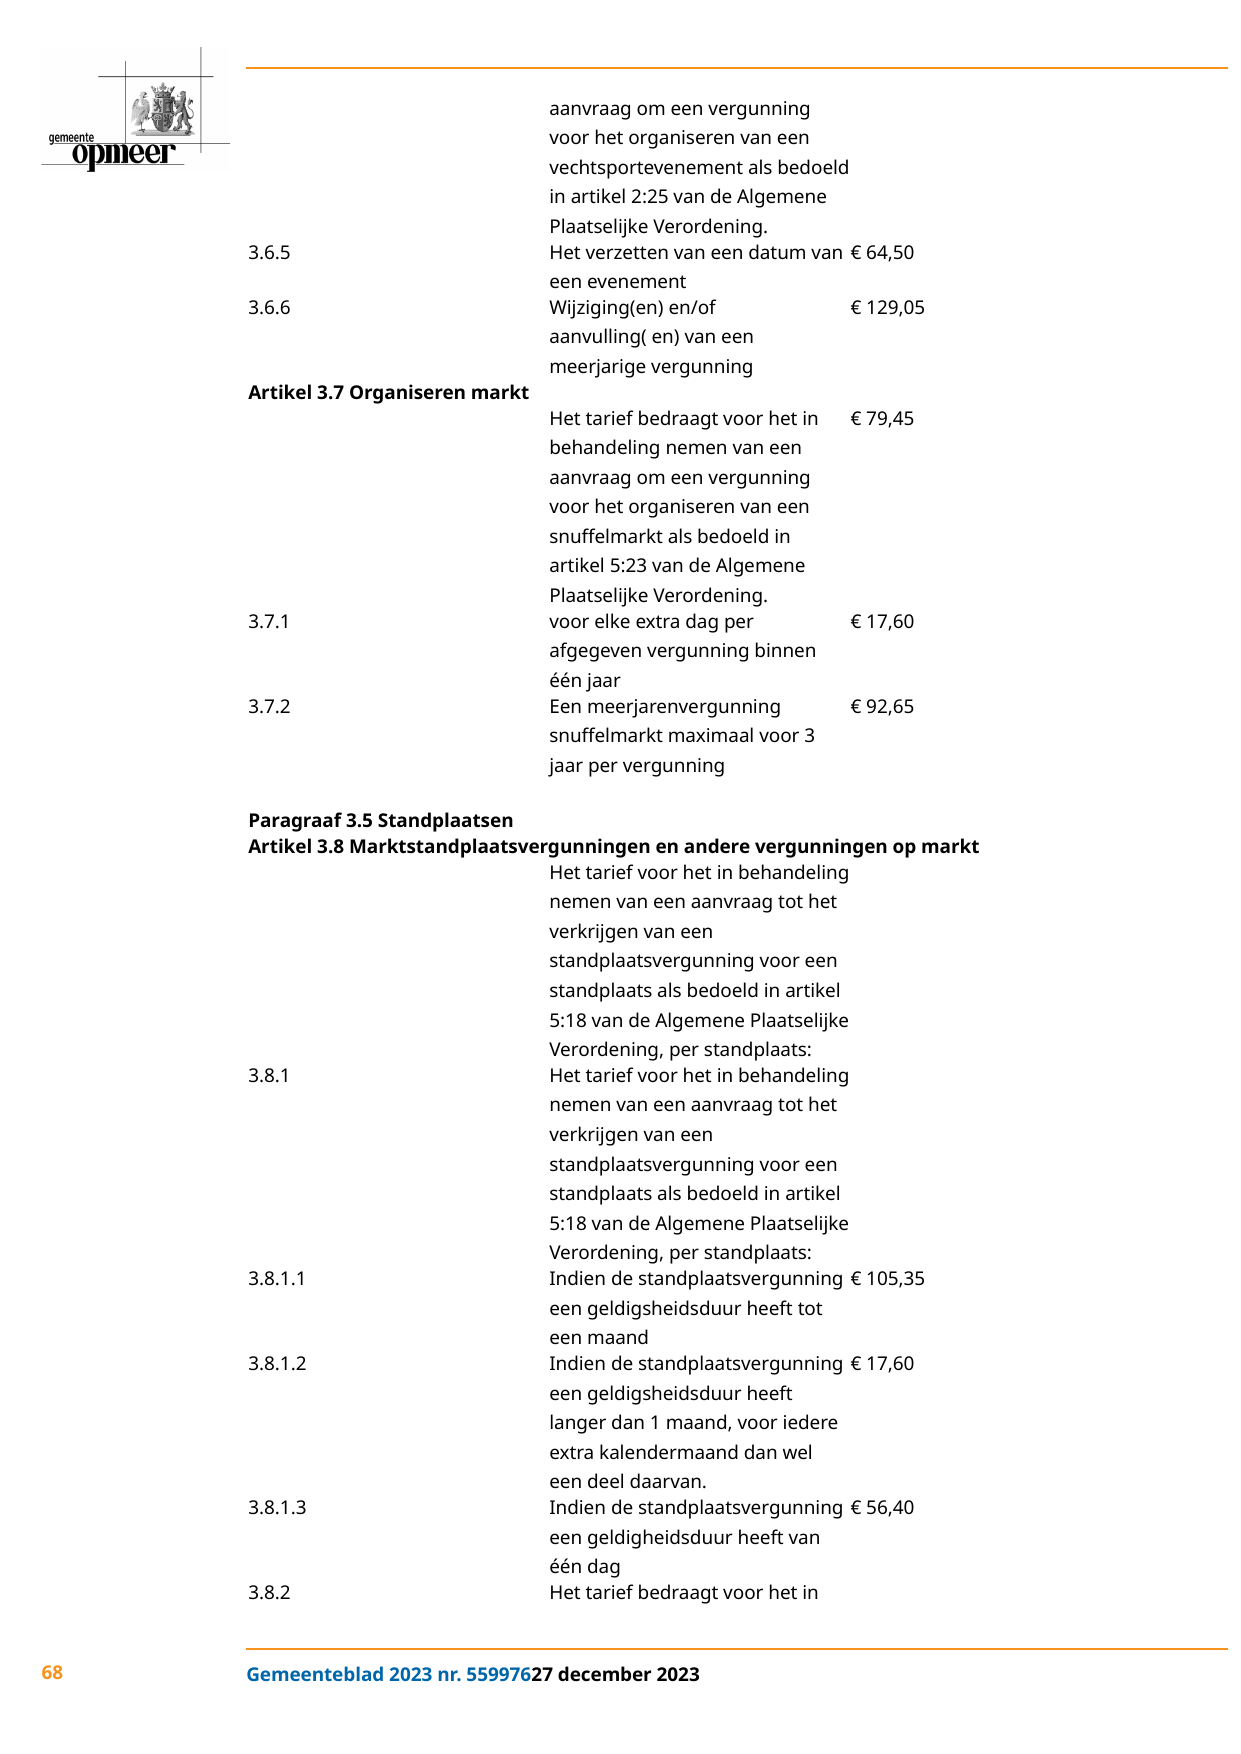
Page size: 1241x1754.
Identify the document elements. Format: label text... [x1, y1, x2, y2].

table_cell 3.6.6 [248, 294, 549, 379]
table_cell [248, 95, 549, 239]
table_cell 3.8.1 [248, 1062, 549, 1265]
table_cell Wijziging(en) en/of aanvulling( en) van een meerjarige vergunning [549, 294, 850, 379]
table_cell Het verzetten van een datum van een evenement [549, 239, 850, 294]
table_cell [850, 95, 1152, 239]
table_cell 3.8.1.2 [248, 1350, 549, 1494]
table_cell 3.7.2 [248, 693, 549, 778]
table_cell [850, 1579, 1152, 1605]
table_cell aanvraag om een vergunning voor het organiseren van een vechtsportevenement als bedoeld in artikel 2:25 van de Algemene Plaatselijke Verordening. [549, 95, 850, 239]
table_cell € 17,60 [850, 1350, 1152, 1494]
table_cell Een meerjarenvergunning snuffelmarkt maximaal voor 3 jaar per vergunning [549, 693, 850, 778]
table_cell [850, 859, 1152, 1062]
table_cell € 92,65 [850, 693, 1152, 778]
table_cell Indien de standplaatsvergunning een geldigheidsduur heeft van één dag [549, 1494, 850, 1579]
table_cell Artikel 3.8 Marktstandplaatsvergunningen en andere vergunningen op markt [248, 833, 1152, 859]
table_cell 3.8.1.3 [248, 1494, 549, 1579]
picture [41, 47, 231, 172]
table_cell € 56,40 [850, 1494, 1152, 1579]
table_cell Het tarief bedraagt voor het in [549, 1579, 850, 1605]
table_cell [850, 1062, 1152, 1265]
table_cell Het tarief voor het in behandeling nemen van een aanvraag tot het verkrijgen van een standplaatsvergunning voor een standplaats als bedoeld in artikel 5:18 van de Algemene Plaatselijke Verordening, per standplaats: [549, 1062, 850, 1265]
table_cell Het tarief bedraagt voor het in behandeling nemen van een aanvraag om een vergunning voor het organiseren van een snuffelmarkt als bedoeld in artikel 5:23 van de Algemene Plaatselijke Verordening. [549, 405, 850, 608]
table_cell [248, 405, 549, 608]
table_cell 3.8.2 [248, 1579, 549, 1605]
table_cell voor elke extra dag per afgegeven vergunning binnen één jaar [549, 608, 850, 693]
table_cell 3.6.5 [248, 239, 549, 294]
table_cell € 64,50 [850, 239, 1152, 294]
table_cell Artikel 3.7 Organiseren markt [248, 379, 1152, 405]
table_cell € 129,05 [850, 294, 1152, 379]
table_cell Het tarief voor het in behandeling nemen van een aanvraag tot het verkrijgen van een standplaatsvergunning voor een standplaats als bedoeld in artikel 5:18 van de Algemene Plaatselijke Verordening, per standplaats: [549, 859, 850, 1062]
table_cell Indien de standplaatsvergunning een geldigsheidsduur heeft langer dan 1 maand, voor iedere extra kalendermaand dan wel een deel daarvan. [549, 1350, 850, 1494]
table_cell Paragraaf 3.5 Standplaatsen [248, 778, 1152, 833]
table_cell € 17,60 [850, 608, 1152, 693]
table_cell Indien de standplaatsvergunning een geldigsheidsduur heeft tot een maand [549, 1265, 850, 1350]
table_cell [248, 859, 549, 1062]
table_cell € 105,35 [850, 1265, 1152, 1350]
table_cell 3.8.1.1 [248, 1265, 549, 1350]
table_cell 3.7.1 [248, 608, 549, 693]
table_cell € 79,45 [850, 405, 1152, 608]
